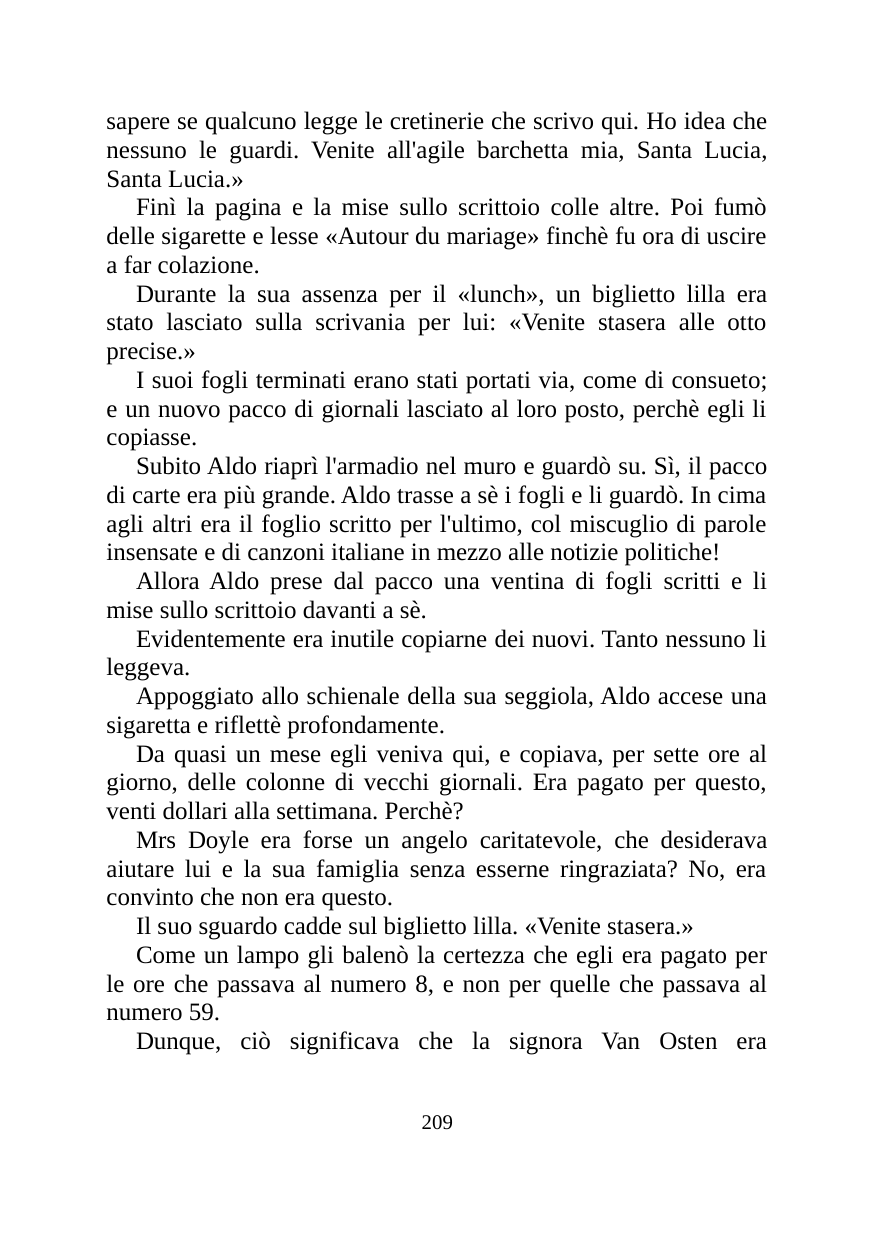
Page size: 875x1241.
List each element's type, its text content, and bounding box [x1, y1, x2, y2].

text sapere se qualcuno legge le cretinerie che scrivo qui. Ho idea che nessuno le guardi. Venite all'agile barchetta mia, Santa Lucia, Santa Lucia.» [106, 106, 768, 192]
text Da quasi un mese egli veniva qui, e copiava, per sette ore al giorno, delle colonne di vecchi giornali. Era pagato per questo, venti dollari alla settimana. Perchè? [106, 739, 768, 825]
text Finì la pagina e la mise sullo scrittoio colle altre. Poi fumò delle sigarette e lesse «Autour du mariage» finchè fu ora di uscire a far colazione. [106, 192, 768, 279]
text Come un lampo gli balenò la certezza che egli era pagato per le ore che passava al numero 8, e non per quelle che passava al numero 59. [106, 940, 768, 1026]
text Allora Aldo prese dal pacco una ventina di fogli scritti e li mise sullo scrittoio davanti a sè. [106, 566, 768, 624]
text Dunque, ciò significava che la signora Van Osten era [106, 1026, 768, 1055]
text Subito Aldo riaprì l'armadio nel muro e guardò su. Sì, il pacco di carte era più grande. Aldo trasse a sè i fogli e li guardò. In cima agli altri era il foglio scritto per l'ultimo, col miscuglio di parole insensate e di canzoni italiane in mezzo alle notizie politiche! [106, 451, 768, 566]
text Appoggiato allo schienale della sua seggiola, Aldo accese una sigaretta e riflettè profondamente. [106, 681, 768, 739]
text Mrs Doyle era forse un angelo caritatevole, che desiderava aiutare lui e la sua famiglia senza esserne ringraziata? No, era convinto che non era questo. [106, 825, 768, 911]
text Durante la sua assenza per il «lunch», un biglietto lilla era stato lasciato sulla scrivania per lui: «Venite stasera alle otto precise.» [106, 279, 768, 365]
text Evidentemente era inutile copiarne dei nuovi. Tanto nessuno li leggeva. [106, 624, 768, 681]
text I suoi fogli terminati erano stati portati via, come di consueto; e un nuovo pacco di giornali lasciato al loro posto, perchè egli li copiasse. [106, 365, 768, 451]
text Il suo sguardo cadde sul biglietto lilla. «Venite stasera.» [106, 911, 768, 940]
